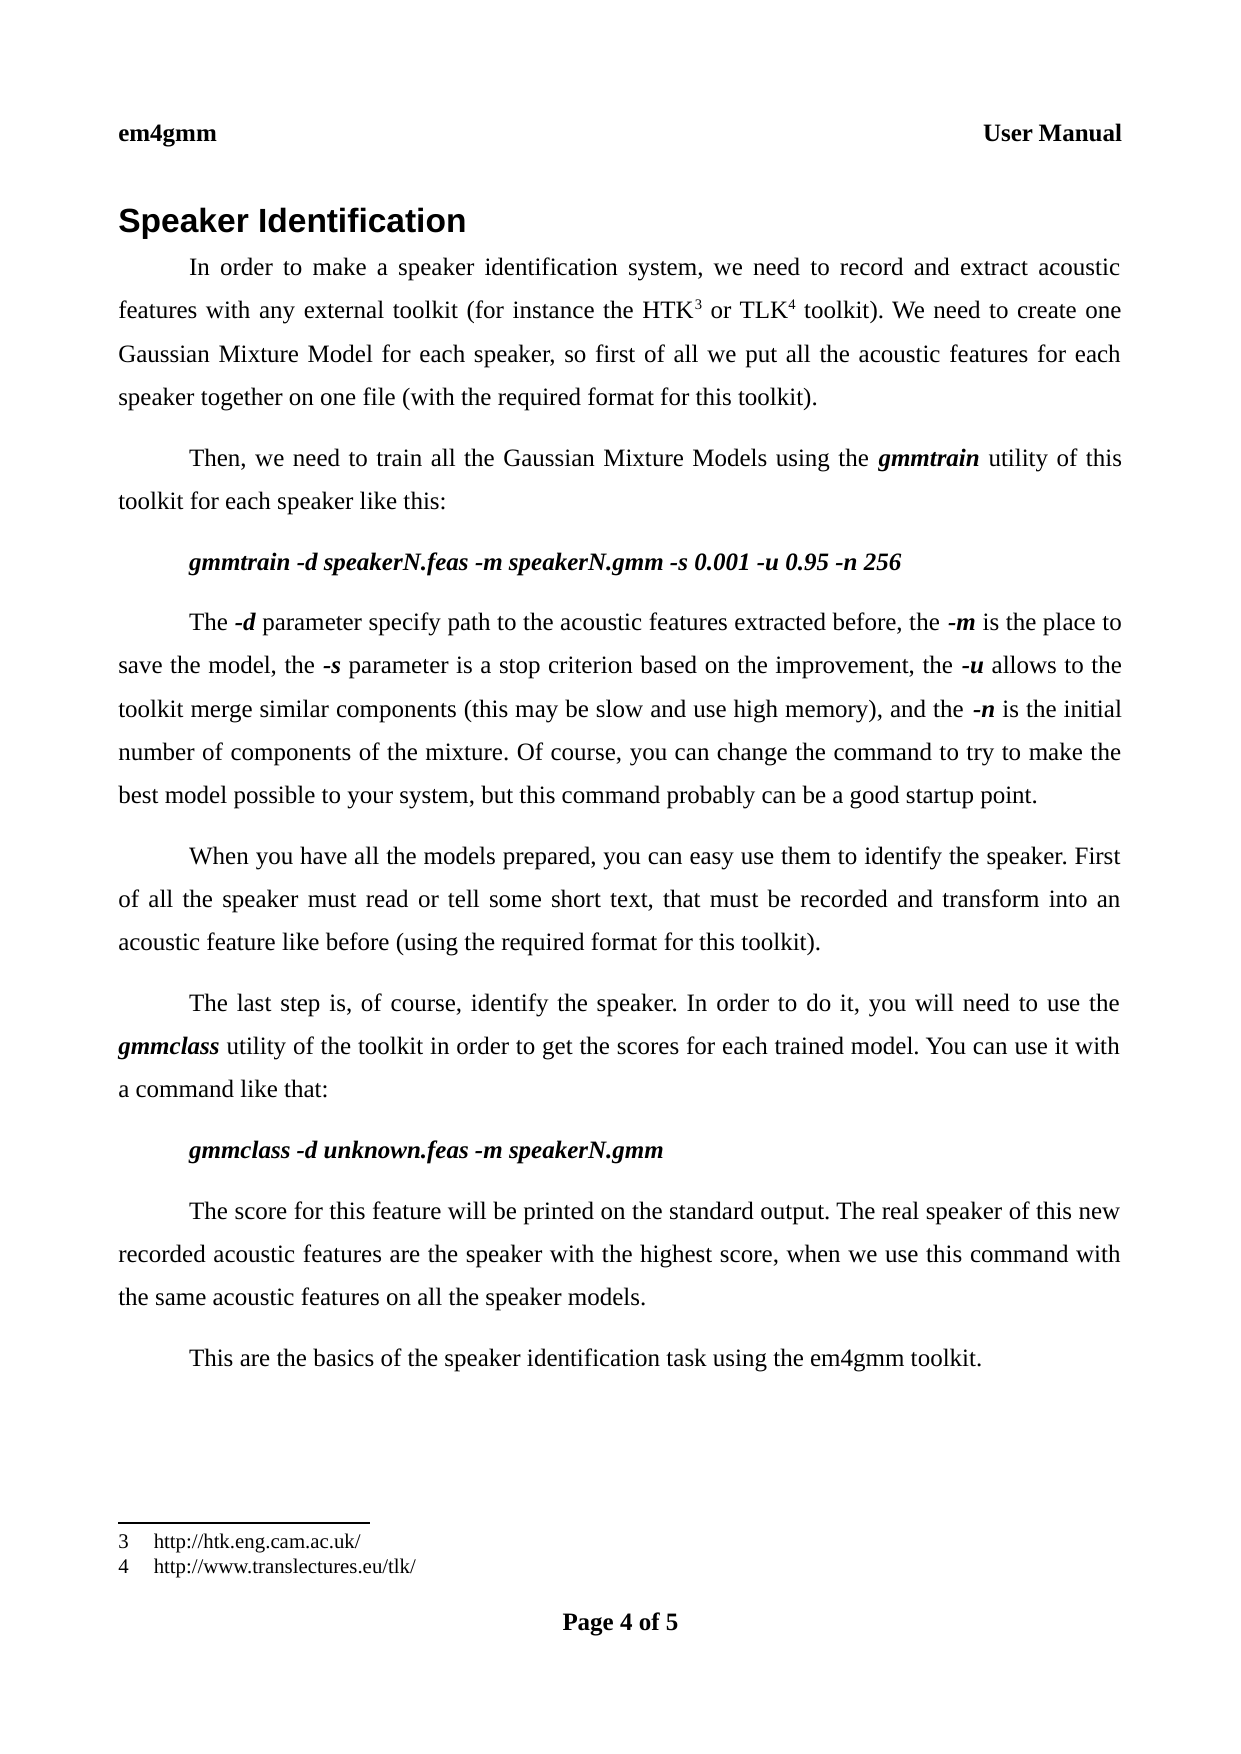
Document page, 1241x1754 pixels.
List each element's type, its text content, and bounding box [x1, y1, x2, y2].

text This are the basics of the speaker identification task using the em4gmm toolkit. [118, 1343, 1122, 1372]
text The -d parameter specify path to the acoustic features extracted before, the -m is the place to save the model, the -s parameter is a stop criterion based on the improvement, the -u allows to the toolkit merge similar components (this may be slow and use high memory), and the -n is the initial number of components of the mixture. Of course, you can change the command to try to make the best model possible to your system, but this command probably can be a good startup point. [118, 607, 1122, 809]
text http://htk.eng.cam.ac.uk/ [118, 1529, 1122, 1553]
text Then, we need to train all the Gaussian Mixture Models using the gmmtrain utility of this toolkit for each speaker like this: [118, 443, 1122, 514]
subtitle Speaker Identification [118, 201, 1122, 240]
text The last step is, of course, identify the speaker. In order to do it, you will need to use the gmmclass utility of the toolkit in order to get the scores for each trained model. You can use it with a command like that: [118, 988, 1122, 1103]
text The score for this feature will be printed on the standard output. The real speaker of this new recorded acoustic features are the speaker with the highest score, when we use this command with the same acoustic features on all the speaker models. [118, 1196, 1122, 1311]
text In order to make a speaker identification system, we need to record and extract acoustic features with any external toolkit (for instance the HTK or TLK toolkit). We need to create one Gaussian Mixture Model for each speaker, so first of all we put all the acoustic features for each speaker together on one file (with the required format for this toolkit). [118, 252, 1122, 411]
text When you have all the models prepared, you can easy use them to identify the speaker. First of all the speaker must read or tell some short text, that must be recorded and transform into an acoustic feature like before (using the required format for this toolkit). [118, 841, 1122, 956]
text gmmtrain -d speakerN.feas -m speakerN.gmm -s 0.001 -u 0.95 -n 256 [118, 547, 1122, 575]
text gmmclass -d unknown.feas -m speakerN.gmm [118, 1135, 1122, 1164]
text http://www.translectures.eu/tlk/ [118, 1553, 1122, 1578]
